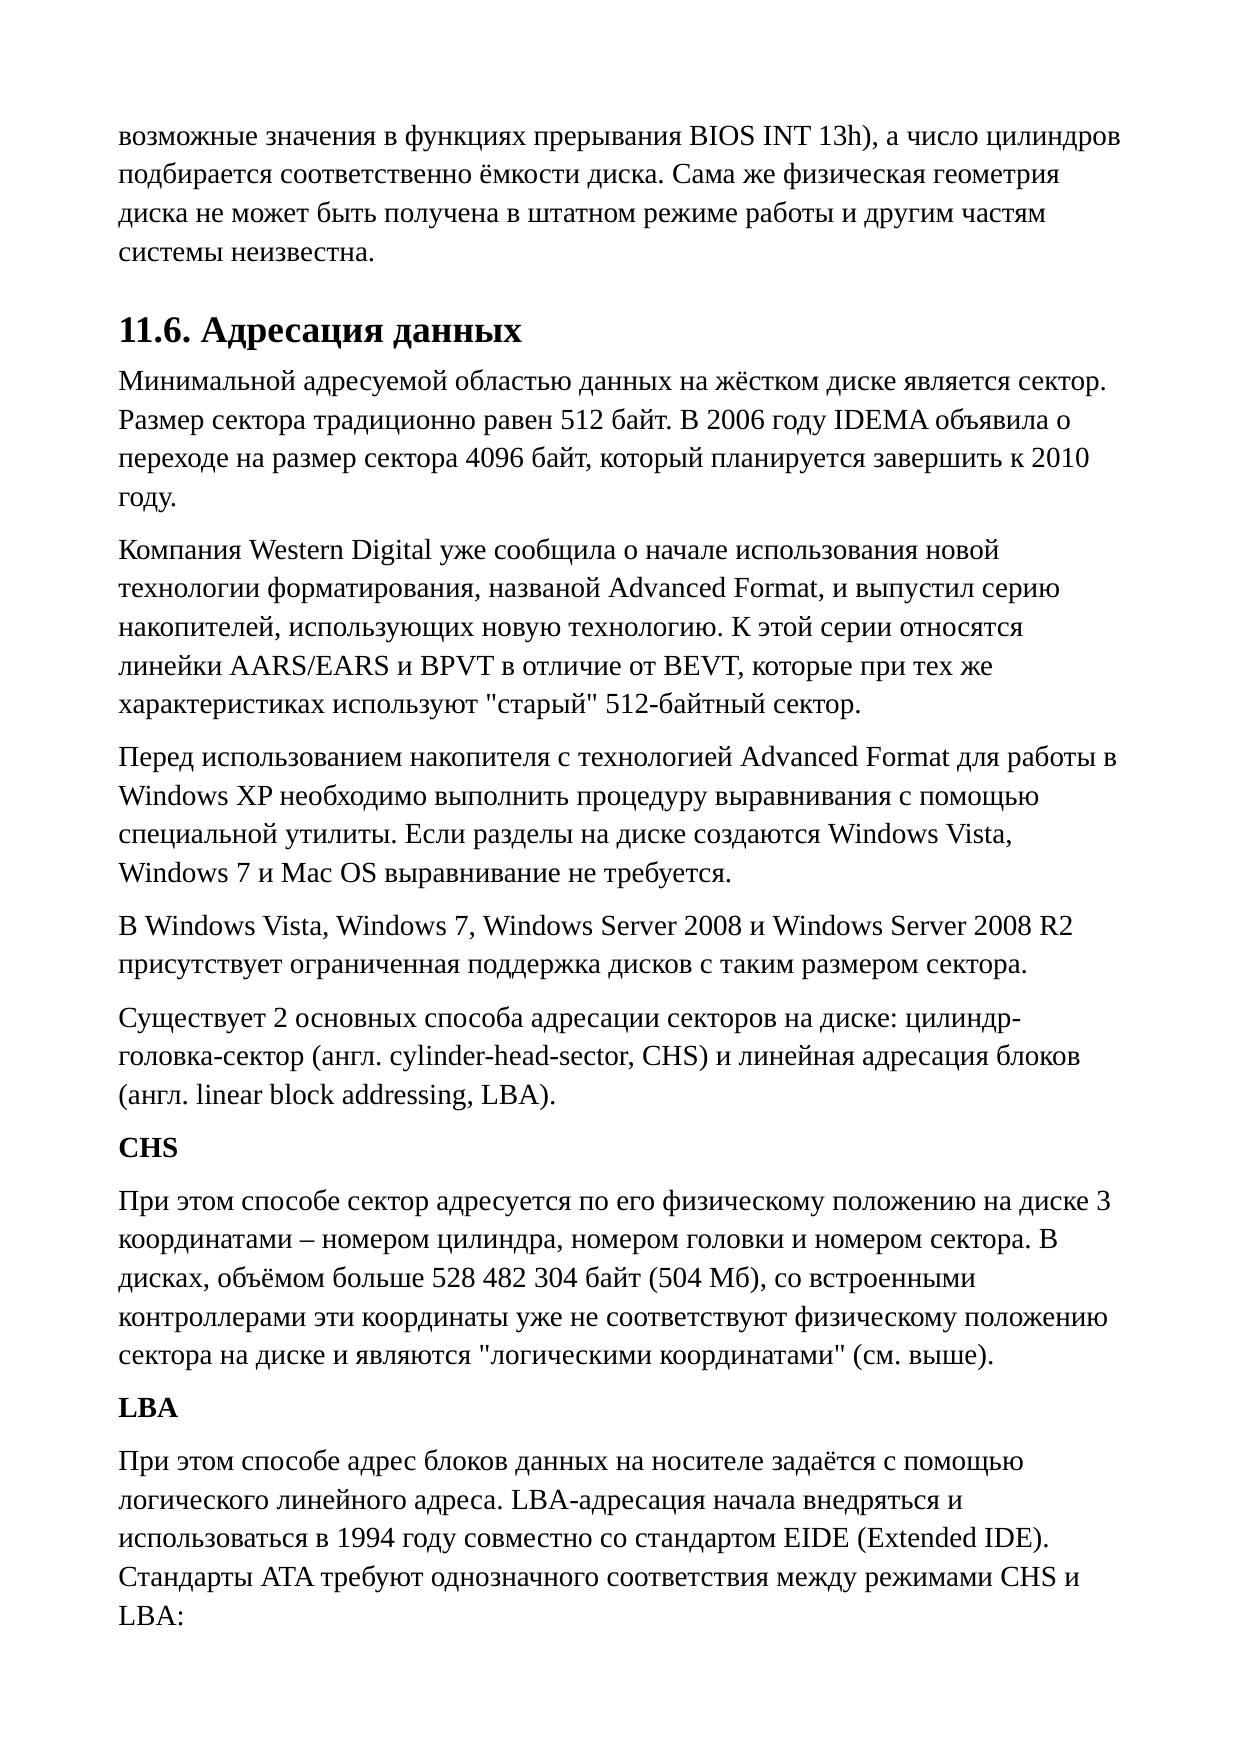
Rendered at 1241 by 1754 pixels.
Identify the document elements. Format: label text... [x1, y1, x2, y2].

text В Windows Vista, Windows 7, Windows Server 2008 и Windows Server 2008 R2 присутствует ограниченная поддержка дисков с таким размером сектора. [118, 908, 1122, 980]
text При этом способе сектор адресуется по его физическому положению на диске 3 координатами – номером цилиндра, номером головки и номером сектора. В дисках, объёмом больше 528 482 304 байт (504 Мб), со встроенными контроллерами эти координаты уже не соответствуют физическому положению сектора на диске и являются "логическими координатами" (см. выше). [118, 1183, 1122, 1371]
text Существует 2 основных способа адресации секторов на диске: цилиндр-головка-сектор (англ. cylinder-head-sector, CHS) и линейная адресация блоков (англ. linear block addressing, LBA). [118, 1000, 1122, 1110]
text Перед использованием накопителя с технологией Advanced Format для работы в Windows XP необходимо выполнить процедуру выравнивания с помощью специальной утилиты. Если разделы на диске создаются Windows Vista, Windows 7 и Mac OS выравнивание не требуется. [118, 739, 1122, 888]
text LBA [118, 1390, 1122, 1424]
text Компания Western Digital уже сообщила о начале использования новой технологии форматирования, названой Advanced Format, и выпустил серию накопителей, использующих новую технологию. К этой серии относятся линейки AARS/EARS и BPVT в отличие от BEVT, которые при тех же характеристиках используют "старый" 512-байтный сектор. [118, 532, 1122, 720]
text При этом способе адрес блоков данных на носителе задаётся с помощью логического линейного адреса. LBA-адресация начала внедряться и использоваться в 1994 году совместно со стандартом EIDE (Extended IDE). Стандарты ATA требуют однозначного соответствия между режимами CHS и LBA: [118, 1443, 1122, 1631]
subtitle 11.6. Адресация данных [118, 308, 1122, 351]
text CHS [118, 1130, 1122, 1163]
text Минимальной адресуемой областью данных на жёстком диске является сектор. Размер сектора традиционно равен 512 байт. В 2006 году IDEMA объявила о переходе на размер сектора 4096 байт, который планируется завершить к 2010 году. [118, 363, 1122, 512]
text возможные значения в функциях прерывания BIOS INT 13h), а число цилиндров подбирается соответственно ёмкости диска. Сама же физическая геометрия диска не может быть получена в штатном режиме работы и другим частям системы неизвестна. [118, 118, 1122, 267]
